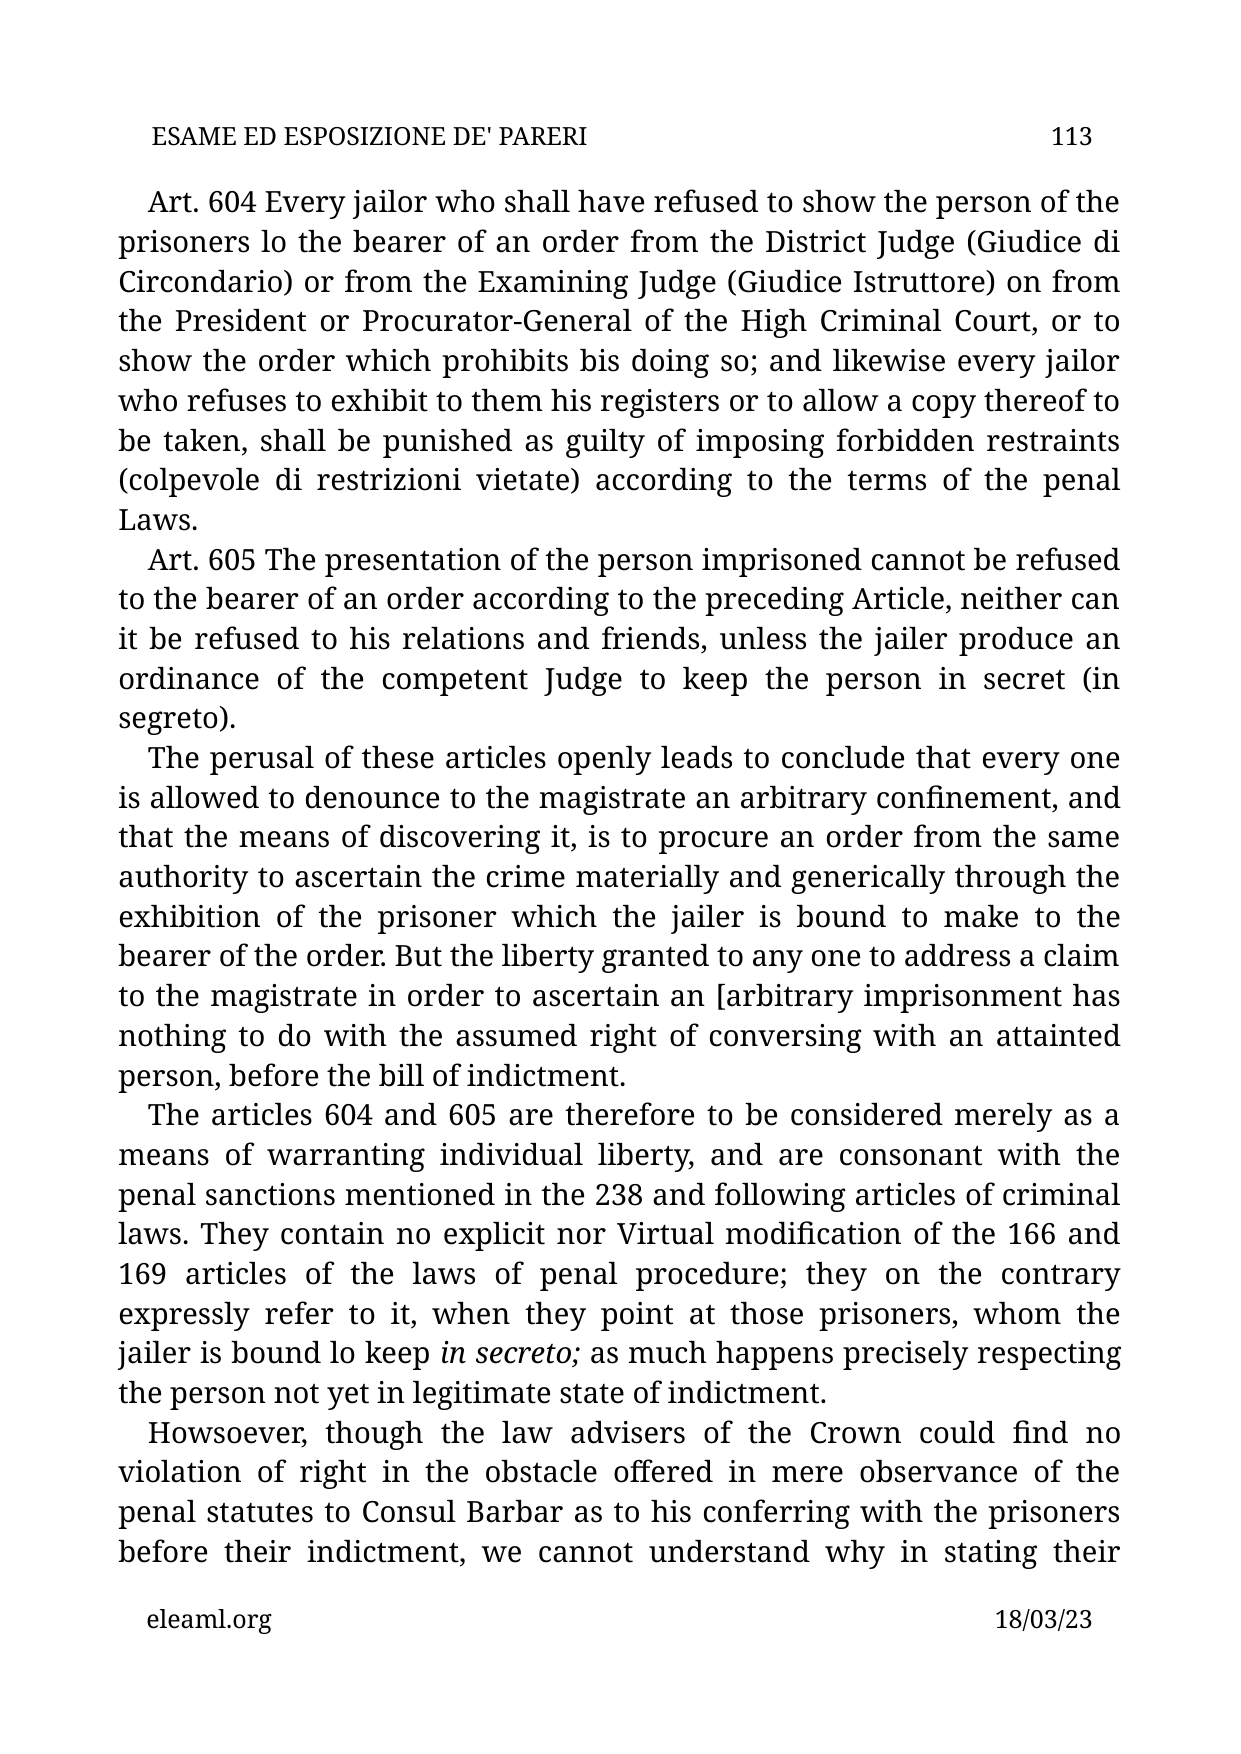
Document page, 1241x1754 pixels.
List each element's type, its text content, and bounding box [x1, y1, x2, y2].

text The perusal of these articles openly leads to conclude that every one is allowed to denounce to the magistrate an arbitrary confinement, and that the means of discovering it, is to procure an order from the same authority to ascertain the crime materially and generically through the exhibition of the prisoner which the jailer is bound to make to the bearer of the order. But the liberty granted to any one to address a claim to the magistrate in order to ascertain an [arbitrary imprisonment has nothing to do with the assumed right of conversing with an attainted person, before the bill of indictment. [118, 737, 1122, 1094]
text Art. 605 The presentation of the person imprisoned cannot be refused to the bearer of an order according to the preceding Article, neither can it be refused to his relations and friends, unless the jailer produce an ordinance of the competent Judge to keep the person in secret (in segreto). [118, 539, 1122, 737]
text The articles 604 and 605 are therefore to be considered merely as a means of warranting individual liberty, and are consonant with the penal sanctions mentioned in the 238 and following articles of criminal laws. They contain no explicit nor Virtual modification of the 166 and 169 articles of the laws of penal procedure; they on the contrary expressly refer to it, when they point at those prisoners, whom the jailer is bound lo keep in secreto; as much happens precisely respecting the person not yet in legitimate state of indictment. [118, 1094, 1122, 1412]
text Howsoever, though the law advisers of the Crown could find no violation of right in the obstacle offered in mere observance of the penal statutes to Consul Barbar as to his conferring with the prisoners before their indictment, we cannot understand why in stating their [118, 1412, 1122, 1571]
text Art. 604 Every jailor who shall have refused to show the person of the prisoners lo the bearer of an order from the District Judge (Giudice di Circondario) or from the Examining Judge (Giudice Istruttore) on from the President or Procurator-General of the High Criminal Court, or to show the order which prohibits bis doing so; and likewise every jailor who refuses to exhibit to them his registers or to allow a copy thereof to be taken, shall be punished as guilty of imposing forbidden restraints (colpevole di restrizioni vietate) according to the terms of the penal Laws. [118, 182, 1122, 539]
